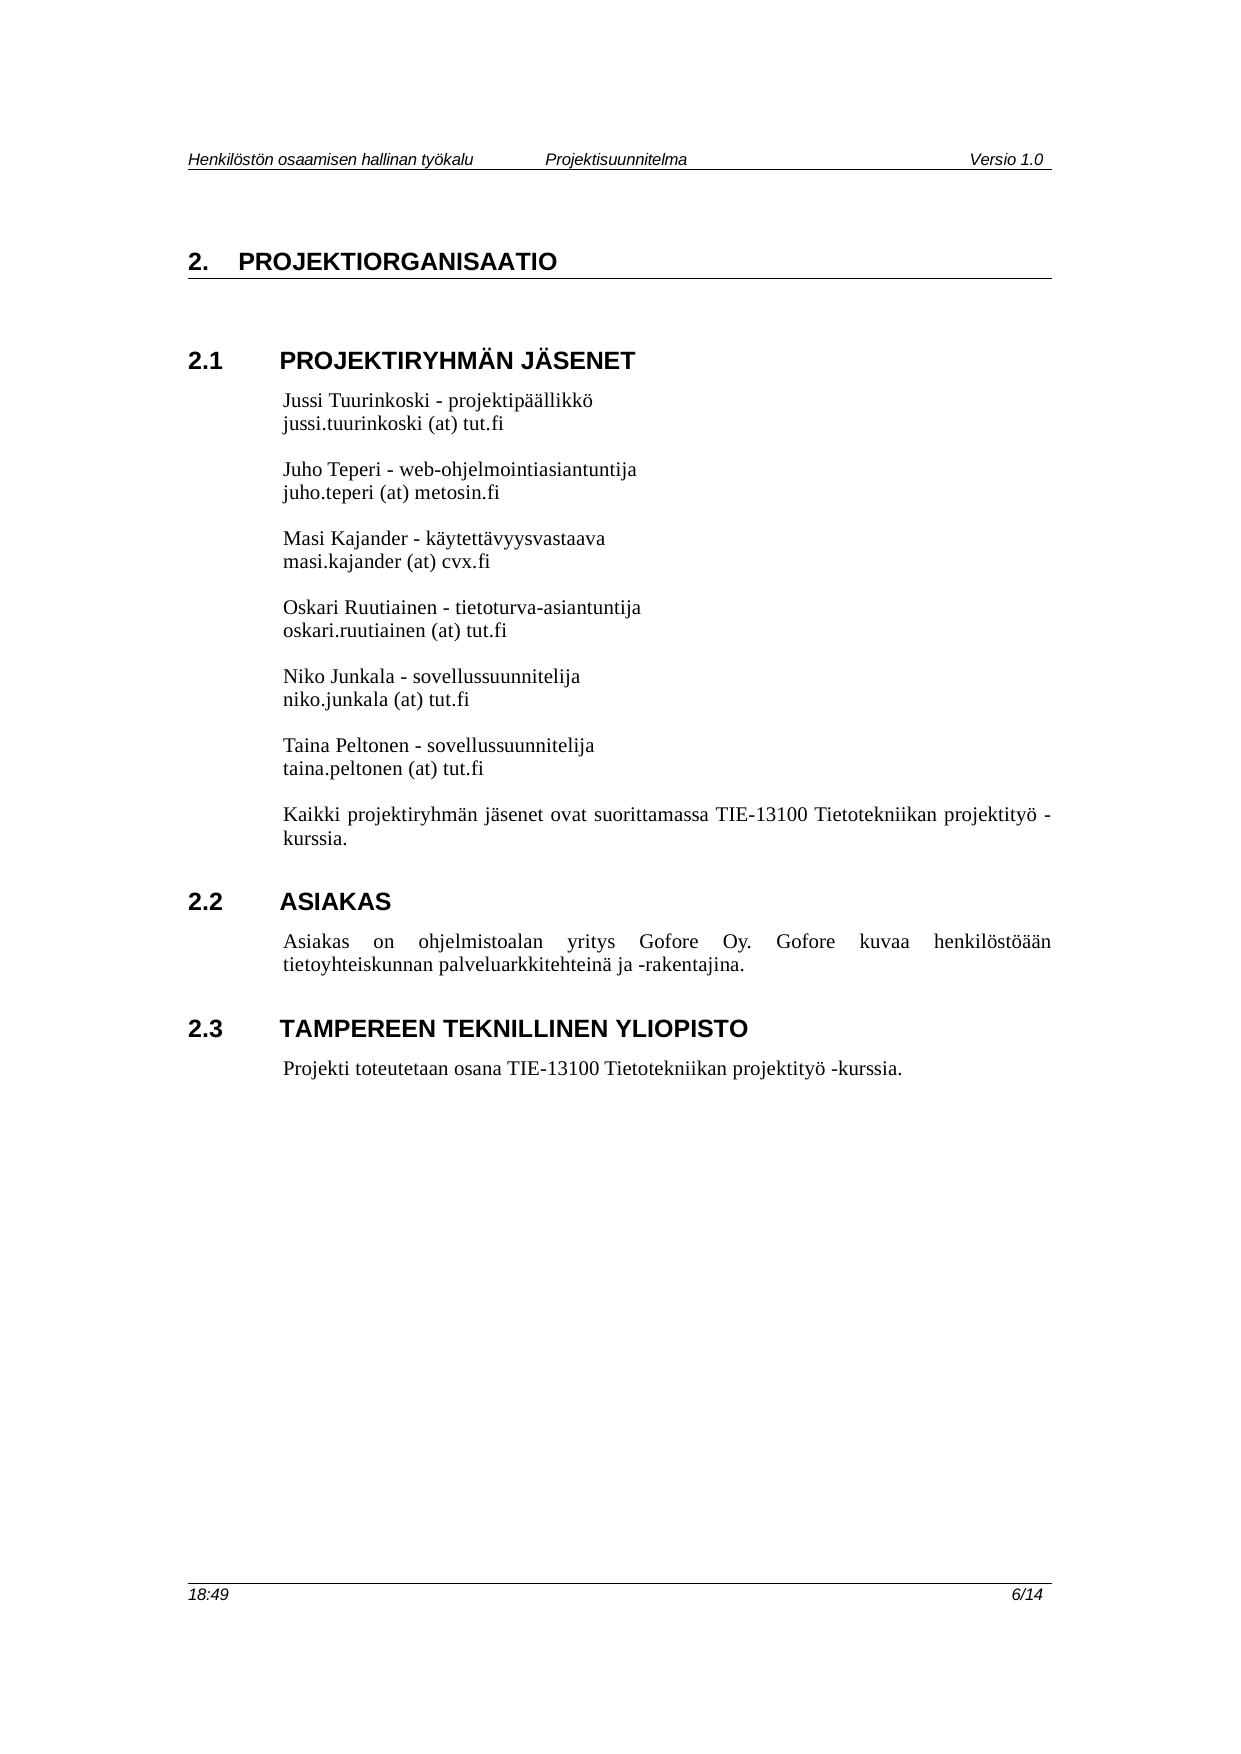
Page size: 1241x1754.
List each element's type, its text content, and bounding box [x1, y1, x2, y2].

subtitle ASIAKAS [188, 888, 1052, 916]
text oskari.ruutiainen (at) tut.fi [283, 619, 1052, 642]
text Asiakas on ohjelmistoalan yritys Gofore Oy. Gofore kuvaa henkilöstöään tietoyhteiskunnan palveluarkkitehteinä ja -rakentajina. [283, 930, 1052, 976]
text Jussi Tuurinkoski - projektipäällikkö [283, 389, 1052, 412]
text Taina Peltonen - sovellussuunnitelija [283, 734, 1052, 757]
text niko.junkala (at) tut.fi [283, 688, 1052, 711]
text taina.peltonen (at) tut.fi [283, 757, 1052, 780]
text Oskari Ruutiainen - tietoturva-asiantuntija [283, 596, 1052, 619]
text Projekti toteutetaan osana TIE-13100 Tietotekniikan projektityö -kurssia. [283, 1057, 1052, 1080]
text jussi.tuurinkoski (at) tut.fi [283, 412, 1052, 435]
subtitle TAMPEREEN TEKNILLINEN YLIOPISTO [188, 1015, 1052, 1043]
text Niko Junkala - sovellussuunnitelija [283, 665, 1052, 688]
text juho.teperi (at) metosin.fi [283, 481, 1052, 504]
text Masi Kajander - käytettävyysvastaava [283, 527, 1052, 550]
text Juho Teperi - web-ohjelmointiasiantuntija [283, 458, 1052, 481]
subtitle PROJEKTIRYHMÄN JÄSENET [188, 347, 1052, 375]
subtitle Projektiorganisaatio [188, 248, 1052, 278]
text Kaikki projektiryhmän jäsenet ovat suorittamassa TIE-13100 Tietotekniikan projektityö -kurssia. [283, 803, 1052, 849]
text masi.kajander (at) cvx.fi [283, 550, 1052, 573]
